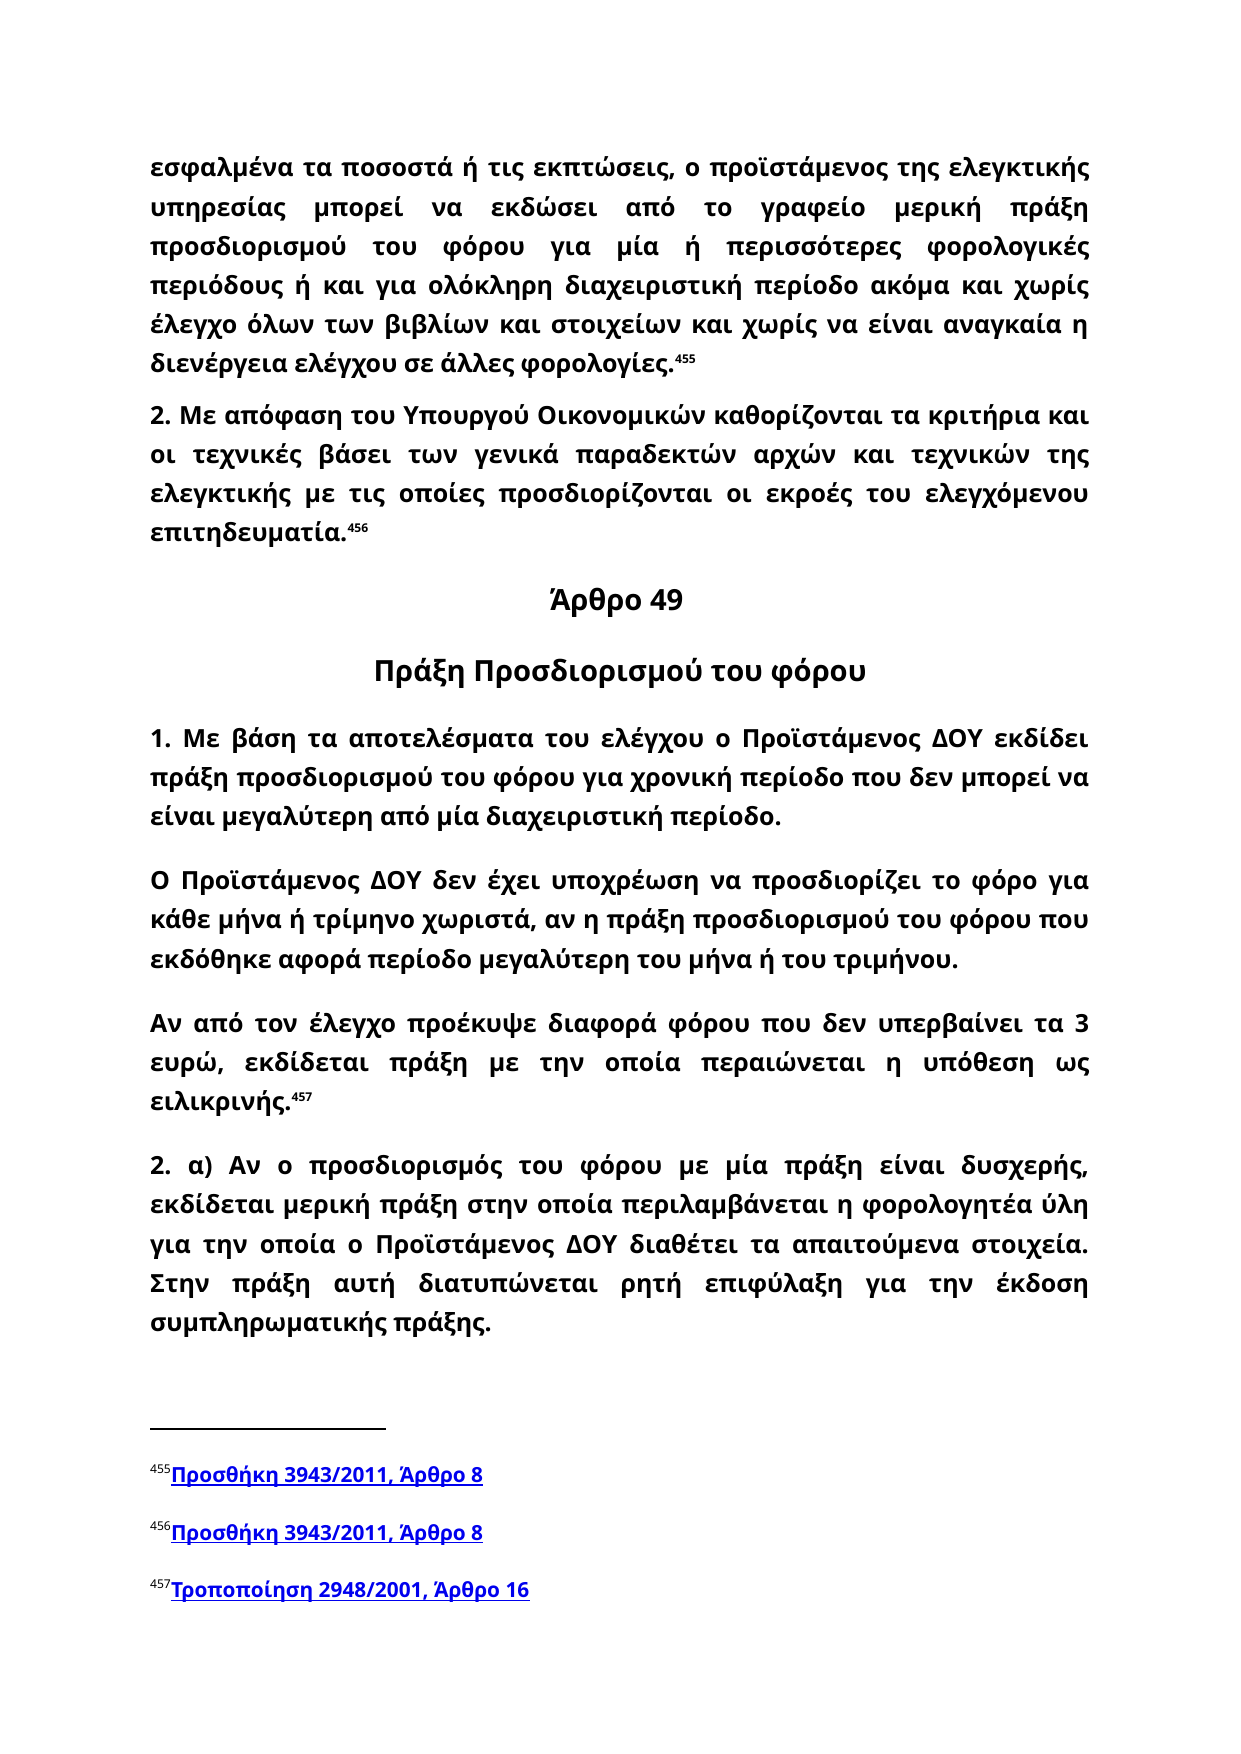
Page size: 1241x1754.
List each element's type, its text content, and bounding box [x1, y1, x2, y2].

subtitle Άρθρο 49 [150, 579, 1090, 619]
text 1. Με βάση τα αποτελέσματα του ελέγχου ο Προϊστάμενος ΔΟΥ εκδίδει πράξη προσδιορισμού του φόρου για χρονική περίοδο που δεν μπορεί να είναι μεγαλύτερη από μία διαχειριστική περίοδο. [150, 720, 1090, 833]
text Αν από τον έλεγχο προέκυψε διαφορά φόρου που δεν υπερβαίνει τα 3 ευρώ, εκδίδεται πράξη με την οποία περαιώνεται η υπόθεση ως ειλικρινής. [150, 1005, 1090, 1118]
subtitle Πράξη Προσδιορισμού του φόρου [150, 650, 1090, 689]
text Προσθήκη 3943/2011, Άρθρο 8 [150, 1518, 1090, 1546]
text εσφαλμένα τα ποσοστά ή τις εκπτώσεις, ο προϊστάμενος της ελεγκτικής υπηρεσίας μπορεί να εκδώσει από το γραφείο μερική πράξη προσδιορισμού του φόρου για μία ή περισσότερες φορολογικές περιόδους ή και για ολόκληρη διαχειριστική περίοδο ακόμα και χωρίς έλεγχο όλων των βιβλίων και στοιχείων και χωρίς να είναι αναγκαία η διενέργεια ελέγχου σε άλλες φορολογίες. [150, 150, 1090, 380]
text Τροποποίηση 2948/2001, Άρθρο 16 [150, 1576, 1090, 1604]
text 2. α) Αν ο προσδιορισμός του φόρου με μία πράξη είναι δυσχερής, εκδίδεται μερική πράξη στην οποία περιλαμβάνεται η φορολογητέα ύλη για την οποία ο Προϊστάμενος ΔΟΥ διαθέτει τα απαιτούμενα στοιχεία. Στην πράξη αυτή διατυπώνεται ρητή επιφύλαξη για την έκδοση συμπληρωματικής πράξης. [150, 1148, 1090, 1339]
text 2. Με απόφαση του Υπουργού Οικονομικών καθορίζονται τα κριτήρια και οι τεχνικές βάσει των γενικά παραδεκτών αρχών και τεχνικών της ελεγκτικής με τις οποίες προσδιορίζονται οι εκροές του ελεγχόμενου επιτηδευματία. [150, 397, 1090, 549]
text Ο Προϊστάμενος ΔΟΥ δεν έχει υποχρέωση να προσδιορίζει το φόρο για κάθε μήνα ή τρίμηνο χωριστά, αν η πράξη προσδιορισμού του φόρου που εκδόθηκε αφορά περίοδο μεγαλύτερη του μήνα ή του τριμήνου. [150, 863, 1090, 975]
text Προσθήκη 3943/2011, Άρθρο 8 [150, 1460, 1090, 1489]
